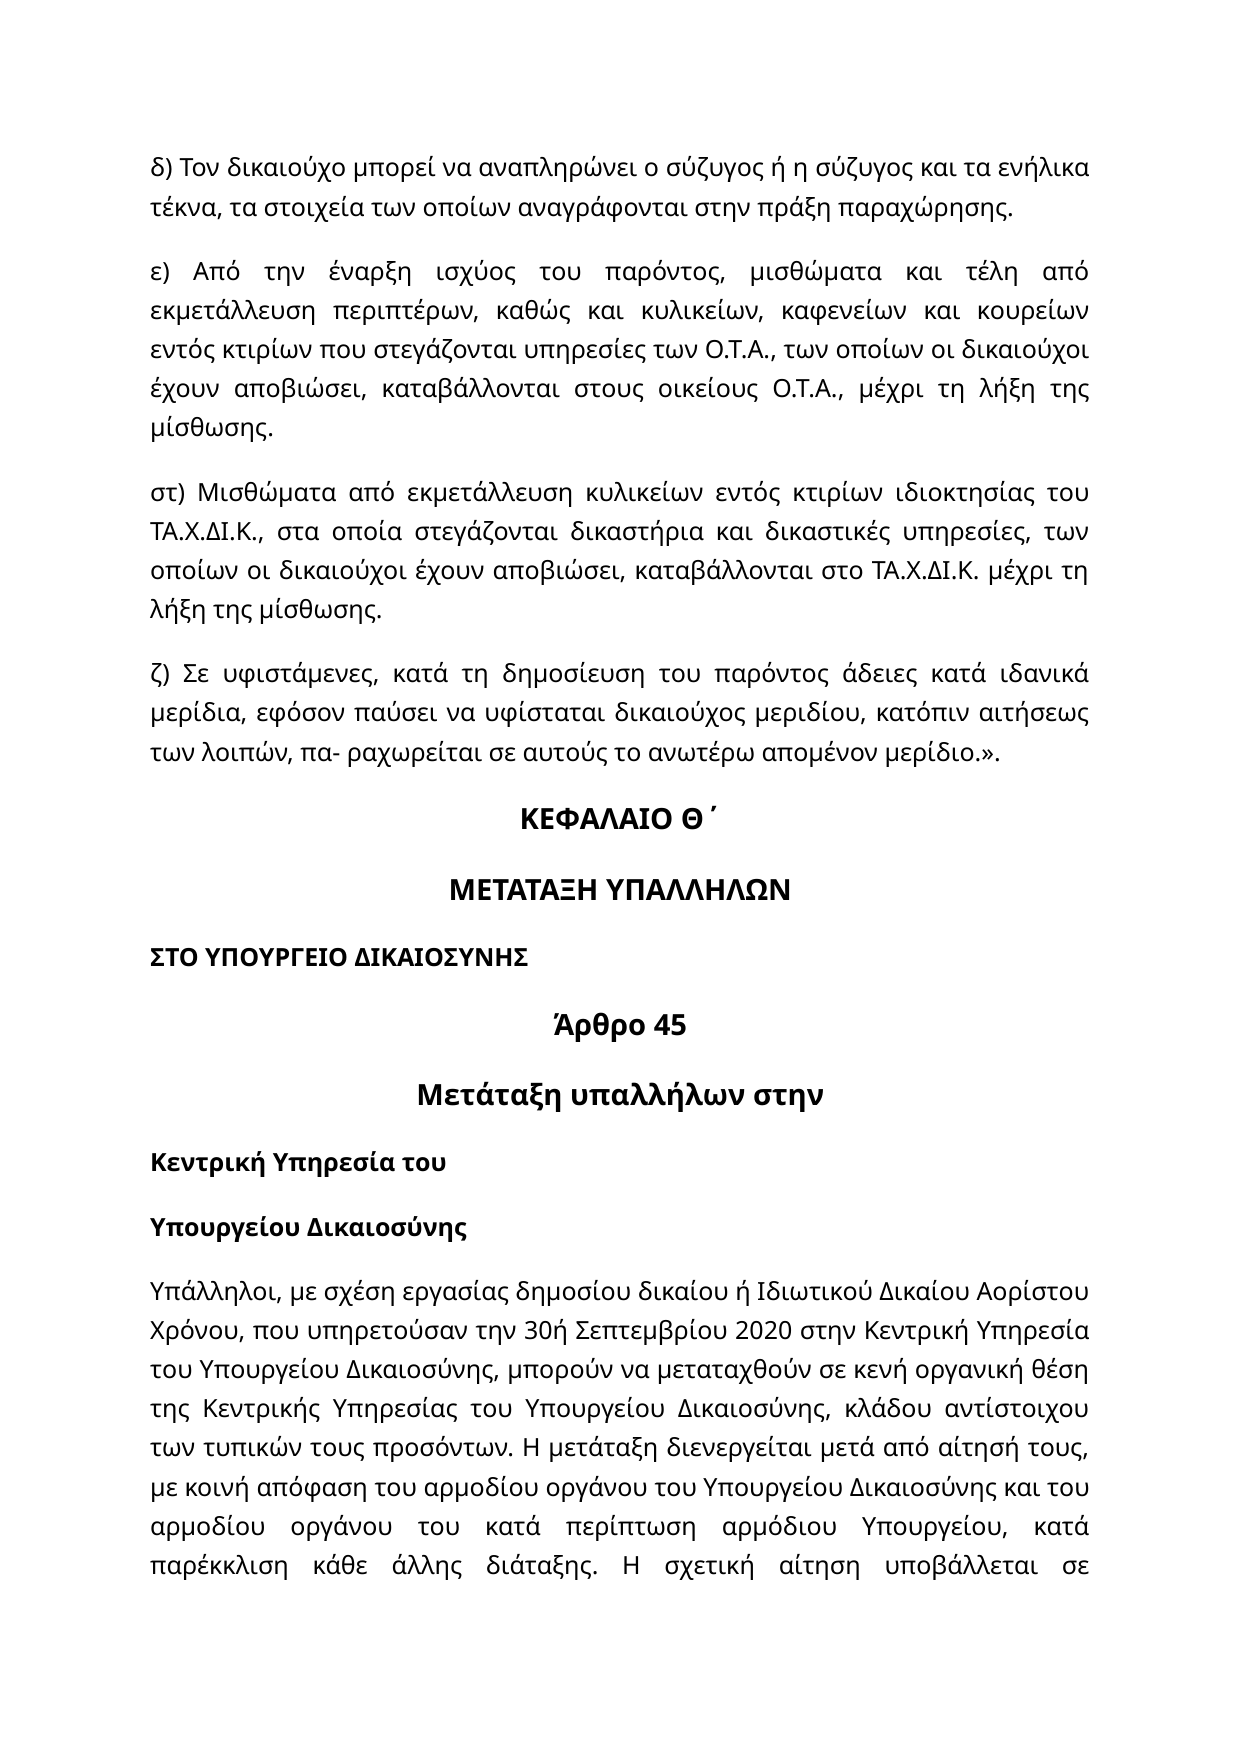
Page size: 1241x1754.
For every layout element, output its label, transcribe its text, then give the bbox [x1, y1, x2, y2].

text δ) Τον δικαιούχο μπορεί να αναπληρώνει ο σύζυγος ή η σύζυγος και τα ενήλικα τέκνα, τα στοιχεία των οποίων αναγράφονται στην πράξη παραχώρησης. [150, 150, 1090, 223]
subtitle ΚΕΦΑΛΑΙΟ Θ΄ [150, 798, 1090, 838]
text ΣΤΟ ΥΠΟΥΡΓΕΙΟ ΔΙΚΑΙΟΣΥΝΗΣ [150, 939, 1090, 974]
text Κεντρική Υπηρεσία του [150, 1145, 1090, 1179]
subtitle Άρθρο 45 [150, 1004, 1090, 1043]
text ε) Από την έναρξη ισχύος του παρόντος, μισθώματα και τέλη από εκμετάλλευση περιπτέρων, καθώς και κυλικείων, καφενείων και κουρείων εντός κτιρίων που στεγάζονται υπηρεσίες των Ο.Τ.Α., των οποίων οι δικαιούχοι έχουν αποβιώσει, καταβάλλονται στους οικείους Ο.Τ.Α., μέχρι τη λήξη της μίσθωσης. [150, 253, 1090, 444]
text Υπάλληλοι, με σχέση εργασίας δημοσίου δικαίου ή Ιδιωτικού Δικαίου Αορίστου Χρόνου, που υπηρετούσαν την 30ή Σεπτεμβρίου 2020 στην Κεντρική Υπηρεσία του Υπουργείου Δικαιοσύνης, μπορούν να μεταταχθούν σε κενή οργανική θέση της Κεντρικής Υπηρεσίας του Υπουργείου Δικαιοσύνης, κλάδου αντίστοιχου των τυπικών τους προσόντων. Η μετάταξη διενεργείται μετά από αίτησή τους, με κοινή απόφαση του αρμοδίου οργάνου του Υπουργείου Δικαιοσύνης και του αρμοδίου οργάνου του κατά περίπτωση αρμόδιου Υπουργείου, κατά παρέκκλιση κάθε άλλης διάταξης. Η σχετική αίτηση υποβάλλεται σε [150, 1273, 1090, 1582]
text στ) Μισθώματα από εκμετάλλευση κυλικείων εντός κτιρίων ιδιοκτησίας του ΤΑ.Χ.ΔΙ.Κ., στα οποία στεγάζονται δικαστήρια και δικαστικές υπηρεσίες, των οποίων οι δικαιούχοι έχουν αποβιώσει, καταβάλλονται στο ΤΑ.Χ.ΔΙ.Κ. μέχρι τη λήξη της μίσθωσης. [150, 474, 1090, 626]
text ζ) Σε υφιστάμενες, κατά τη δημοσίευση του παρόντος άδειες κατά ιδανικά μερίδια, εφόσον παύσει να υφίσταται δικαιούχος μεριδίου, κατόπιν αιτήσεως των λοιπών, πα- ραχωρείται σε αυτούς το ανωτέρω απομένον μερίδιο.». [150, 656, 1090, 768]
text Υπουργείου Δικαιοσύνης [150, 1209, 1090, 1243]
subtitle Μετάταξη υπαλλήλων στην [150, 1074, 1090, 1114]
subtitle ΜΕΤΑΤΑΞΗ ΥΠΑΛΛΗΛΩΝ [150, 869, 1090, 909]
